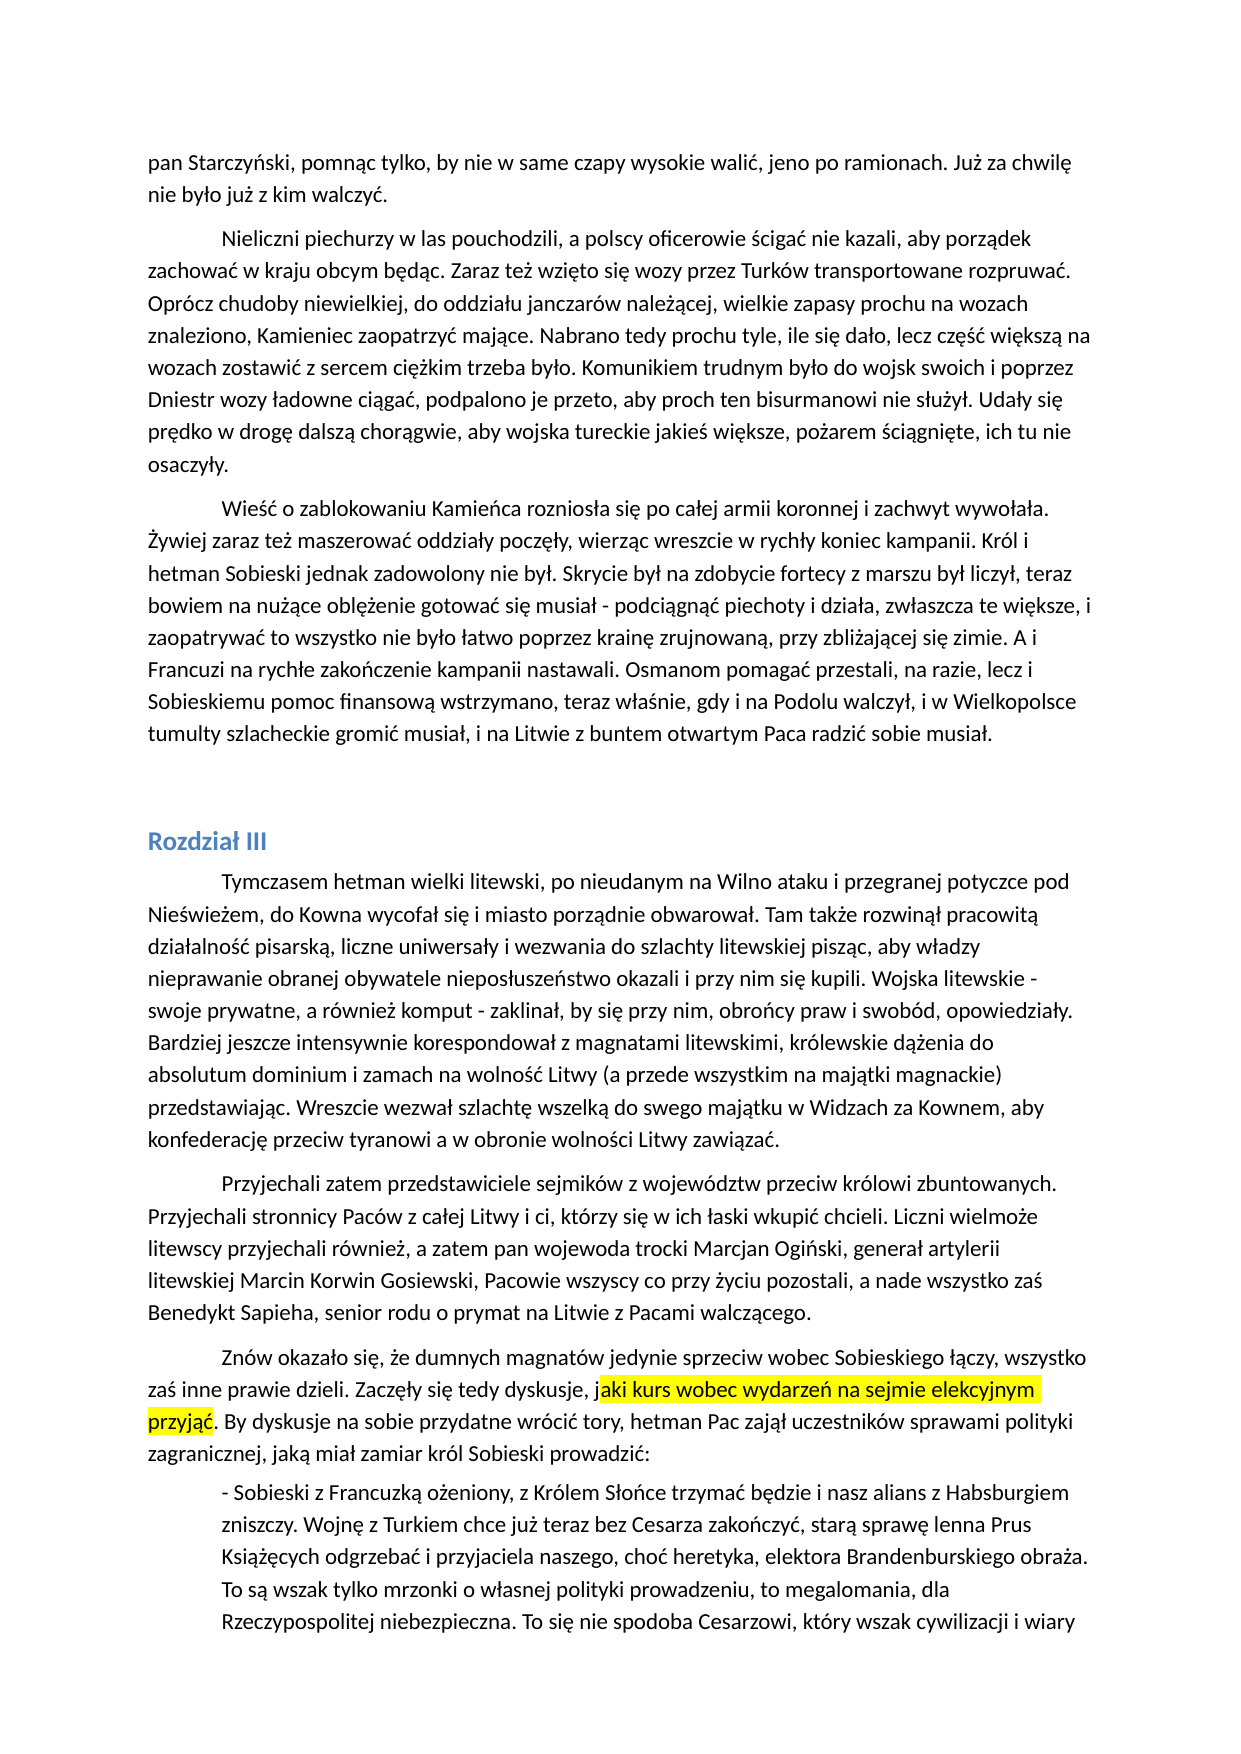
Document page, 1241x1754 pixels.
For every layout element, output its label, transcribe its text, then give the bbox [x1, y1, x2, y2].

text Nieliczni piechurzy w las pouchodzili, a polscy oficerowie ścigać nie kazali, aby porządek zachować w kraju obcym będąc. Zaraz też wzięto się wozy przez Turków transportowane rozpruwać. Oprócz chudoby niewielkiej, do oddziału janczarów należącej, wielkie zapasy prochu na wozach znaleziono, Kamieniec zaopatrzyć mające. Nabrano tedy prochu tyle, ile się dało, lecz część większą na wozach zostawić z sercem ciężkim trzeba było. Komunikiem trudnym było do wojsk swoich i poprzez Dniestr wozy ładowne ciągać, podpalono je przeto, aby proch ten bisurmanowi nie służył. Udały się prędko w drogę dalszą chorągwie, aby wojska tureckie jakieś większe, pożarem ściągnięte, ich tu nie osaczyły. [148, 224, 1093, 478]
text - Sobieski z Francuzką ożeniony, z Królem Słońce trzymać będzie i nasz alians z Habsburgiem zniszczy. Wojnę z Turkiem chce już teraz bez Cesarza zakończyć, starą sprawę lenna Prus Książęcych odgrzebać i przyjaciela naszego, choć heretyka, elektora Brandenburskiego obraża. To są wszak tylko mrzonki o własnej polityki prowadzeniu, to megalomania, dla Rzeczypospolitej niebezpieczna. To się nie spodoba Cesarzowi, który wszak cywilizacji i wiary [221, 1478, 1093, 1635]
text Tymczasem hetman wielki litewski, po nieudanym na Wilno ataku i przegranej potyczce pod Nieświeżem, do Kowna wycofał się i miasto porządnie obwarował. Tam także rozwinął pracowitą działalność pisarską, liczne uniwersały i wezwania do szlachty litewskiej pisząc, aby władzy nieprawanie obranej obywatele nieposłuszeństwo okazali i przy nim się kupili. Wojska litewskie - swoje prywatne, a również komput - zaklinał, by się przy nim, obrońcy praw i swobód, opowiedziały. Bardziej jeszcze intensywnie korespondował z magnatami litewskimi, królewskie dążenia do absolutum dominium i zamach na wolność Litwy (a przede wszystkim na majątki magnackie) przedstawiając. Wreszcie wezwał szlachtę wszelką do swego majątku w Widzach za Kownem, aby konfederację przeciw tyranowi a w obronie wolności Litwy zawiązać. [148, 867, 1093, 1153]
subtitle Rozdział III [148, 824, 1093, 857]
text pan Starczyński, pomnąc tylko, by nie w same czapy wysokie walić, jeno po ramionach. Już za chwilę nie było już z kim walczyć. [148, 148, 1093, 208]
text Znów okazało się, że dumnych magnatów jedynie sprzeciw wobec Sobieskiego łączy, wszystko zaś inne prawie dzieli. Zaczęły się tedy dyskusje, jaki kurs wobec wydarzeń na sejmie elekcyjnym przyjąć. By dyskusje na sobie przydatne wrócić tory, hetman Pac zajął uczestników sprawami polityki zagranicznej, jaką miał zamiar król Sobieski prowadzić: [148, 1343, 1093, 1467]
text Przyjechali zatem przedstawiciele sejmików z województw przeciw królowi zbuntowanych. Przyjechali stronnicy Paców z całej Litwy i ci, którzy się w ich łaski wkupić chcieli. Liczni wielmoże litewscy przyjechali również, a zatem pan wojewoda trocki Marcjan Ogiński, generał artylerii litewskiej Marcin Korwin Gosiewski, Pacowie wszyscy co przy życiu pozostali, a nade wszystko zaś Benedykt Sapieha, senior rodu o prymat na Litwie z Pacami walczącego. [148, 1169, 1093, 1326]
text Wieść o zablokowaniu Kamieńca rozniosła się po całej armii koronnej i zachwyt wywołała. Żywiej zaraz też maszerować oddziały poczęły, wierząc wreszcie w rychły koniec kampanii. Król i hetman Sobieski jednak zadowolony nie był. Skrycie był na zdobycie fortecy z marszu był liczył, teraz bowiem na nużące oblężenie gotować się musiał - podciągnąć piechoty i działa, zwłaszcza te większe, i zaopatrywać to wszystko nie było łatwo poprzez krainę zrujnowaną, przy zbliżającej się zimie. A i Francuzi na rychłe zakończenie kampanii nastawali. Osmanom pomagać przestali, na razie, lecz i Sobieskiemu pomoc finansową wstrzymano, teraz właśnie, gdy i na Podolu walczył, i w Wielkopolsce tumulty szlacheckie gromić musiał, i na Litwie z buntem otwartym Paca radzić sobie musiał. [148, 494, 1093, 748]
